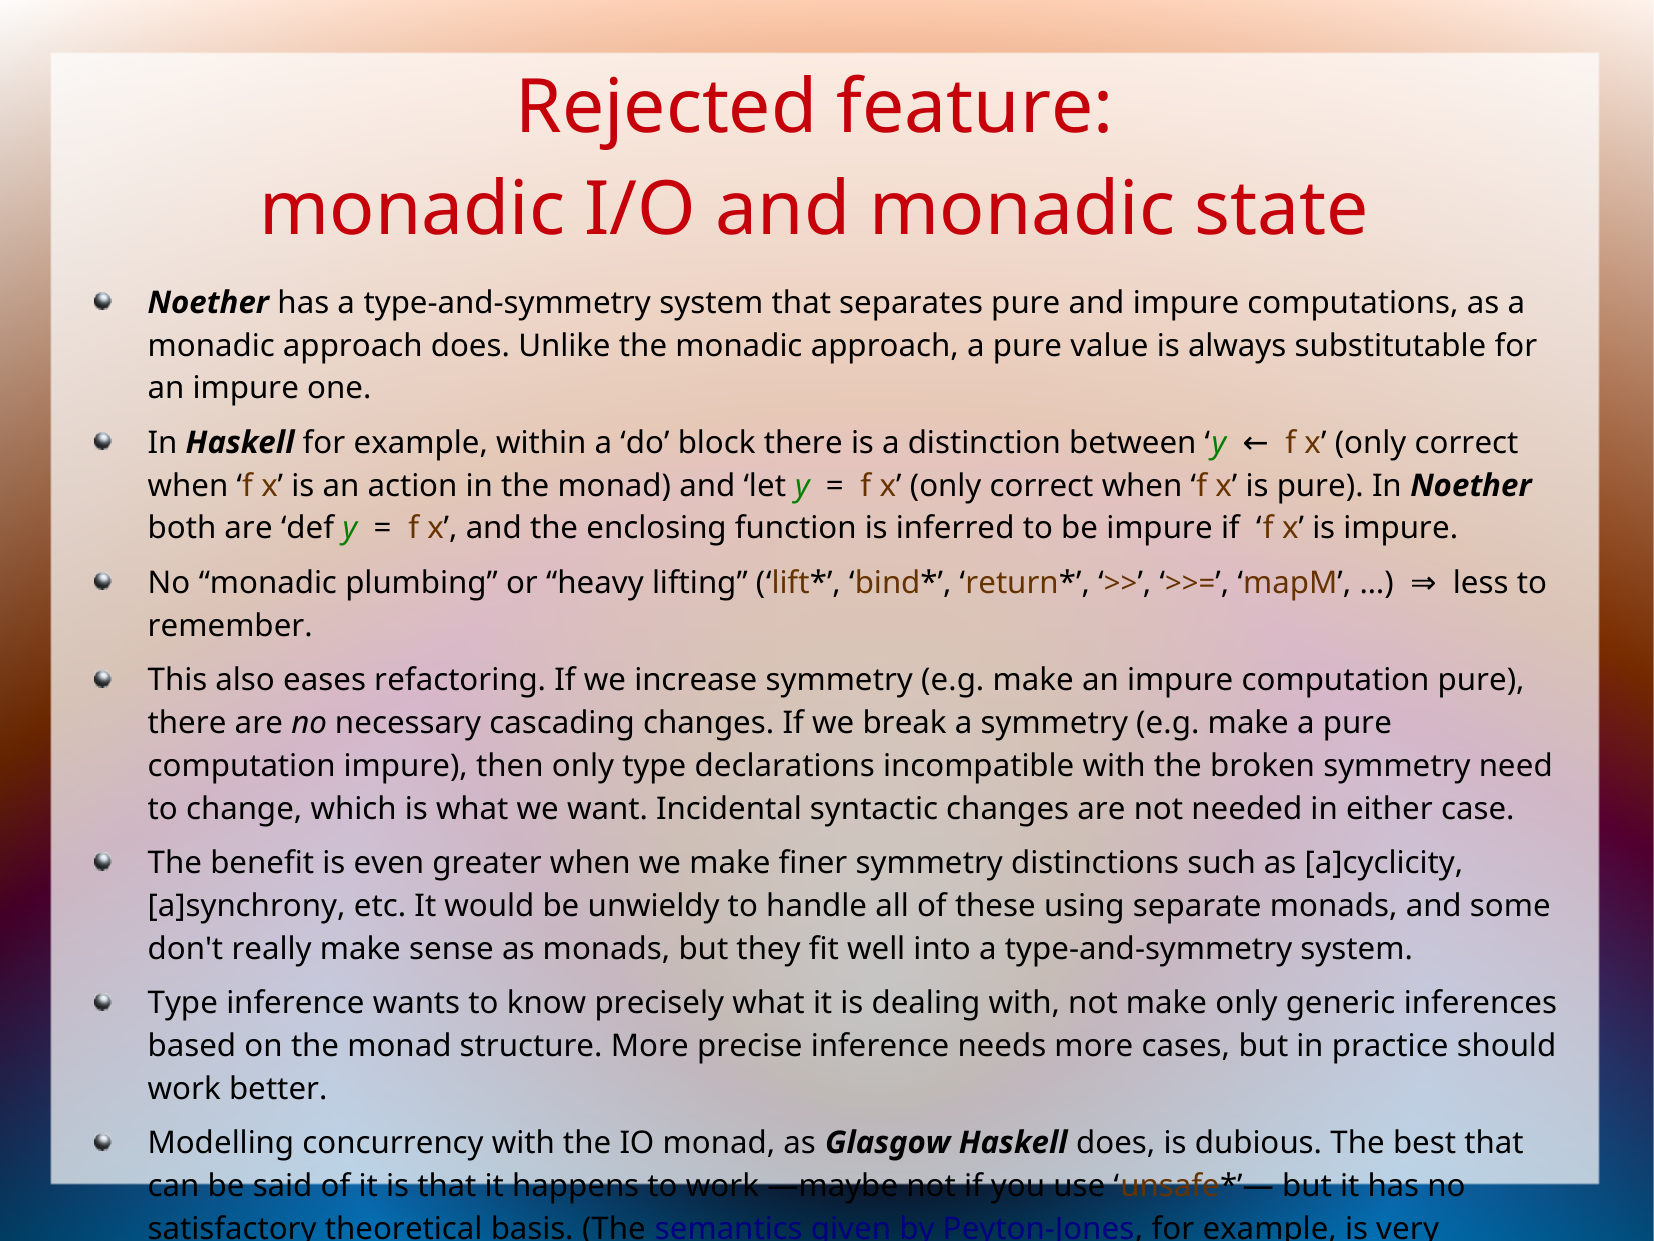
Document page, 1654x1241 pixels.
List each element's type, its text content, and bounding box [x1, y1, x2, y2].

picture [815, 1224, 824, 1237]
picture [1288, 1224, 1298, 1237]
picture [0, 0, 1654, 1241]
title Rejected feature: monadic I/O and monadic state [70, 58, 1559, 251]
list Noether has a type-and-symmetry system that separates pure and impure computations, as a monadic approach does. Unlike the monadic approach, a pure value is always substitutable for an impure one. In Haskell for example, within a ‘do’ block there is a distinction between ‘y ← f x’ (only correct when ‘f x’ is an action in the monad) and ‘let y = f x’ (only correct when ‘f x’ is pure). In Noether both are ‘def y = f x’, and the enclosing function is inferred to be impure if ‘f x’ is impure. No “monadic plumbing” or “heavy lifting” (‘lift*’, ‘bind*’, ‘return*’, ‘>>’, ‘>>=’, ‘mapM’, …) ⇒ less to remember. This also eases refactoring. If we increase symmetry (e.g. make an impure computation pure), there are no necessary cascading changes. If we break a symmetry (e.g. make a pure computation impure), then only type declarations incompatible with the broken symmetry need to change, which is what we want. Incidental syntactic changes are not needed in either case. The benefit is even greater when we make finer symmetry distinctions such as [a]cyclicity, [a]synchrony, etc. It would be unwieldy to handle all of these using separate monads, and some don't really make sense as monads, but they fit well into a type-and-symmetry system. Type inference wants to know precisely what it is dealing with, not make only generic inferences based on the monad structure. More precise inference needs more cases, but in practice should work better. Modelling concurrency with the IO monad, as Glasgow Haskell does, is dubious. The best that can be said of it is that it happens to work —maybe not if you use ‘unsafe*’— but it has no satisfactory theoretical basis. (The semantics given by Peyton-Jones, for example, is very operational and ad hoc.) Monads can do other things, but we could implement them in a library, with ‘do’ as a macro; no language support is needed. [FIXME: add arguments about the confinement approach to custom effects being better than the monad transformer and custom monad approaches.] [76, 279, 1565, 1210]
